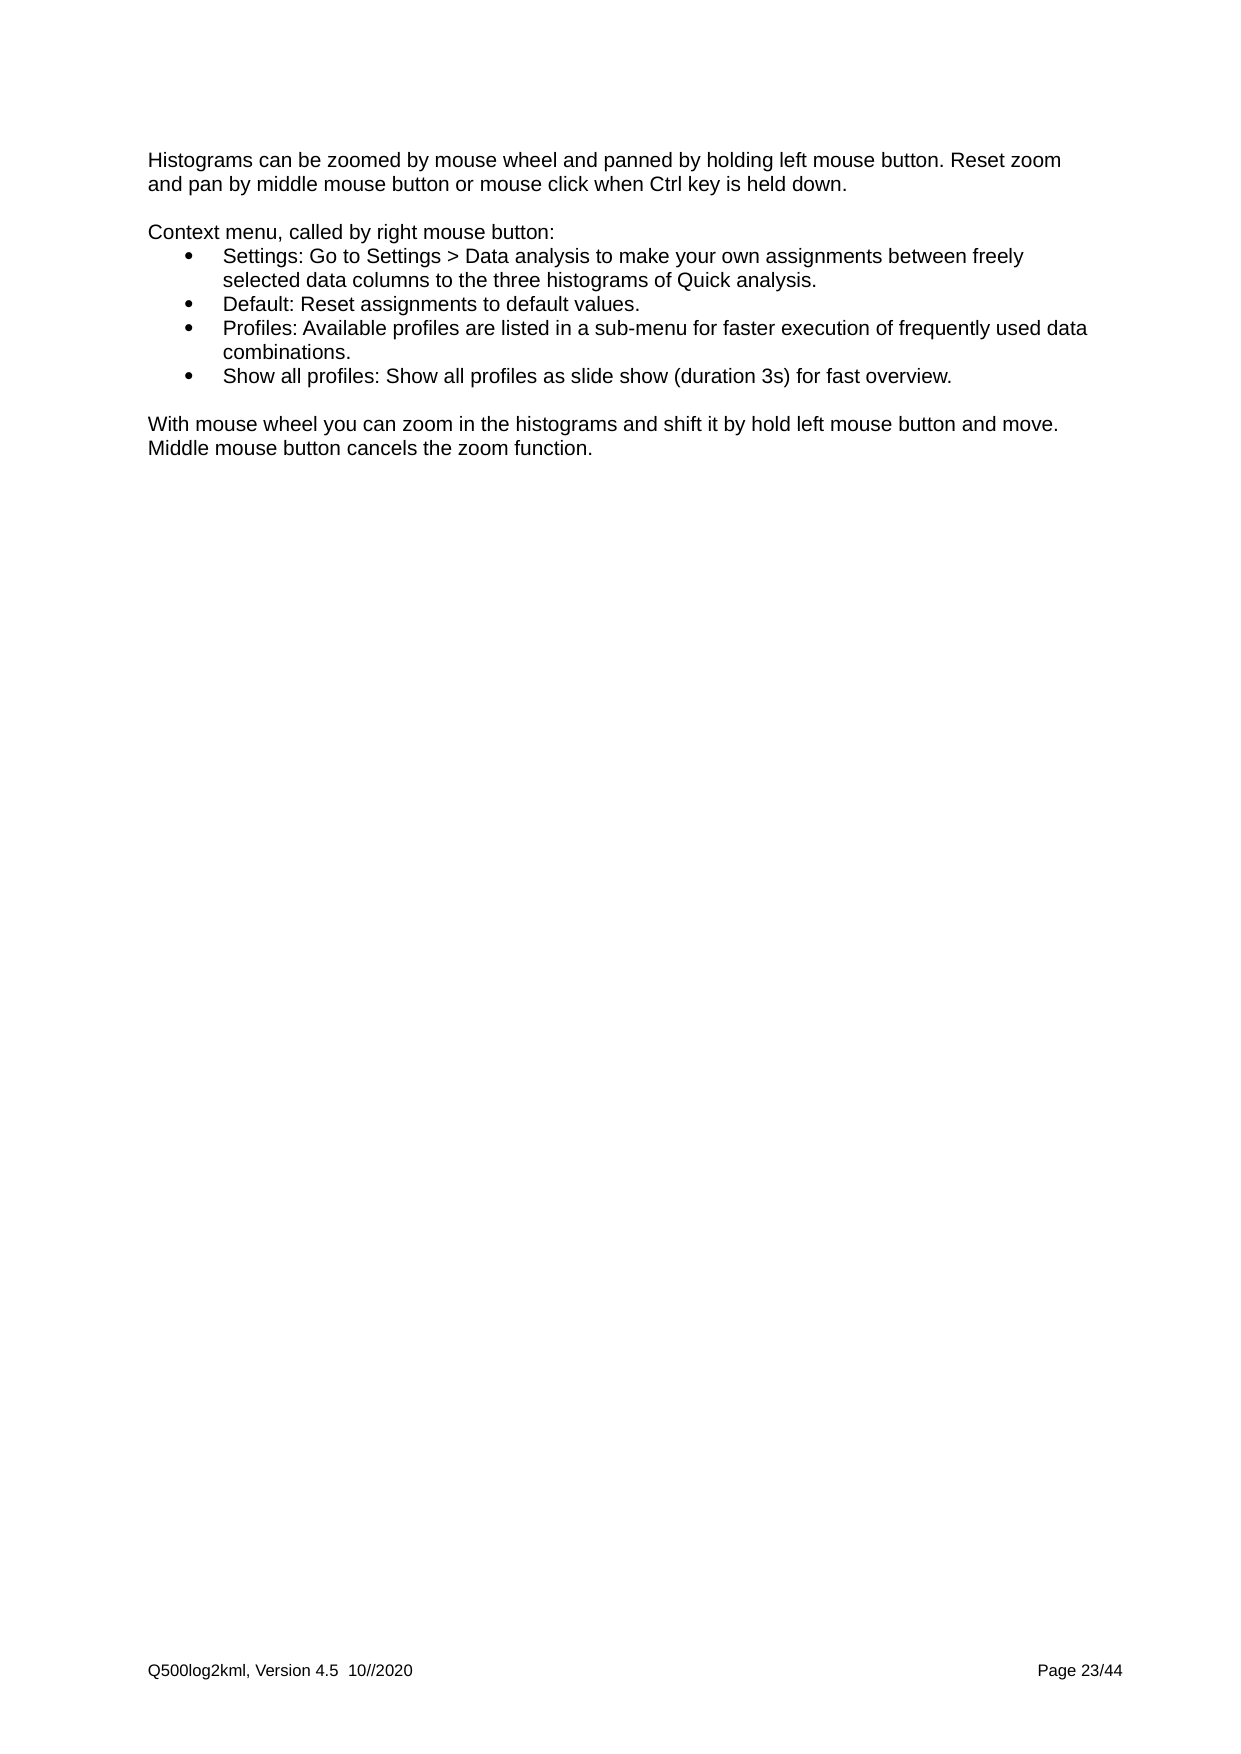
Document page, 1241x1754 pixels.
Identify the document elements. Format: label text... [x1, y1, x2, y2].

text Histograms can be zoomed by mouse wheel and panned by holding left mouse button. Reset zoom and pan by middle mouse button or mouse click when Ctrl key is held down. [148, 148, 1093, 196]
list Show all profiles: Show all profiles as slide show (duration 3s) for fast overview. [185, 363, 1093, 388]
text With mouse wheel you can zoom in the histograms and shift it by hold left mouse button and move. Middle mouse button cancels the zoom function. [148, 412, 1093, 459]
list Default: Reset assignments to default values. [185, 291, 1093, 316]
list Profiles: Available profiles are listed in a sub-menu for faster execution of frequently used data combinations. [185, 316, 1093, 363]
text Context menu, called by right mouse button: [148, 219, 1093, 243]
list Settings: Go to Settings > Data analysis to make your own assignments between freely selected data columns to the three histograms of Quick analysis. [185, 243, 1093, 291]
